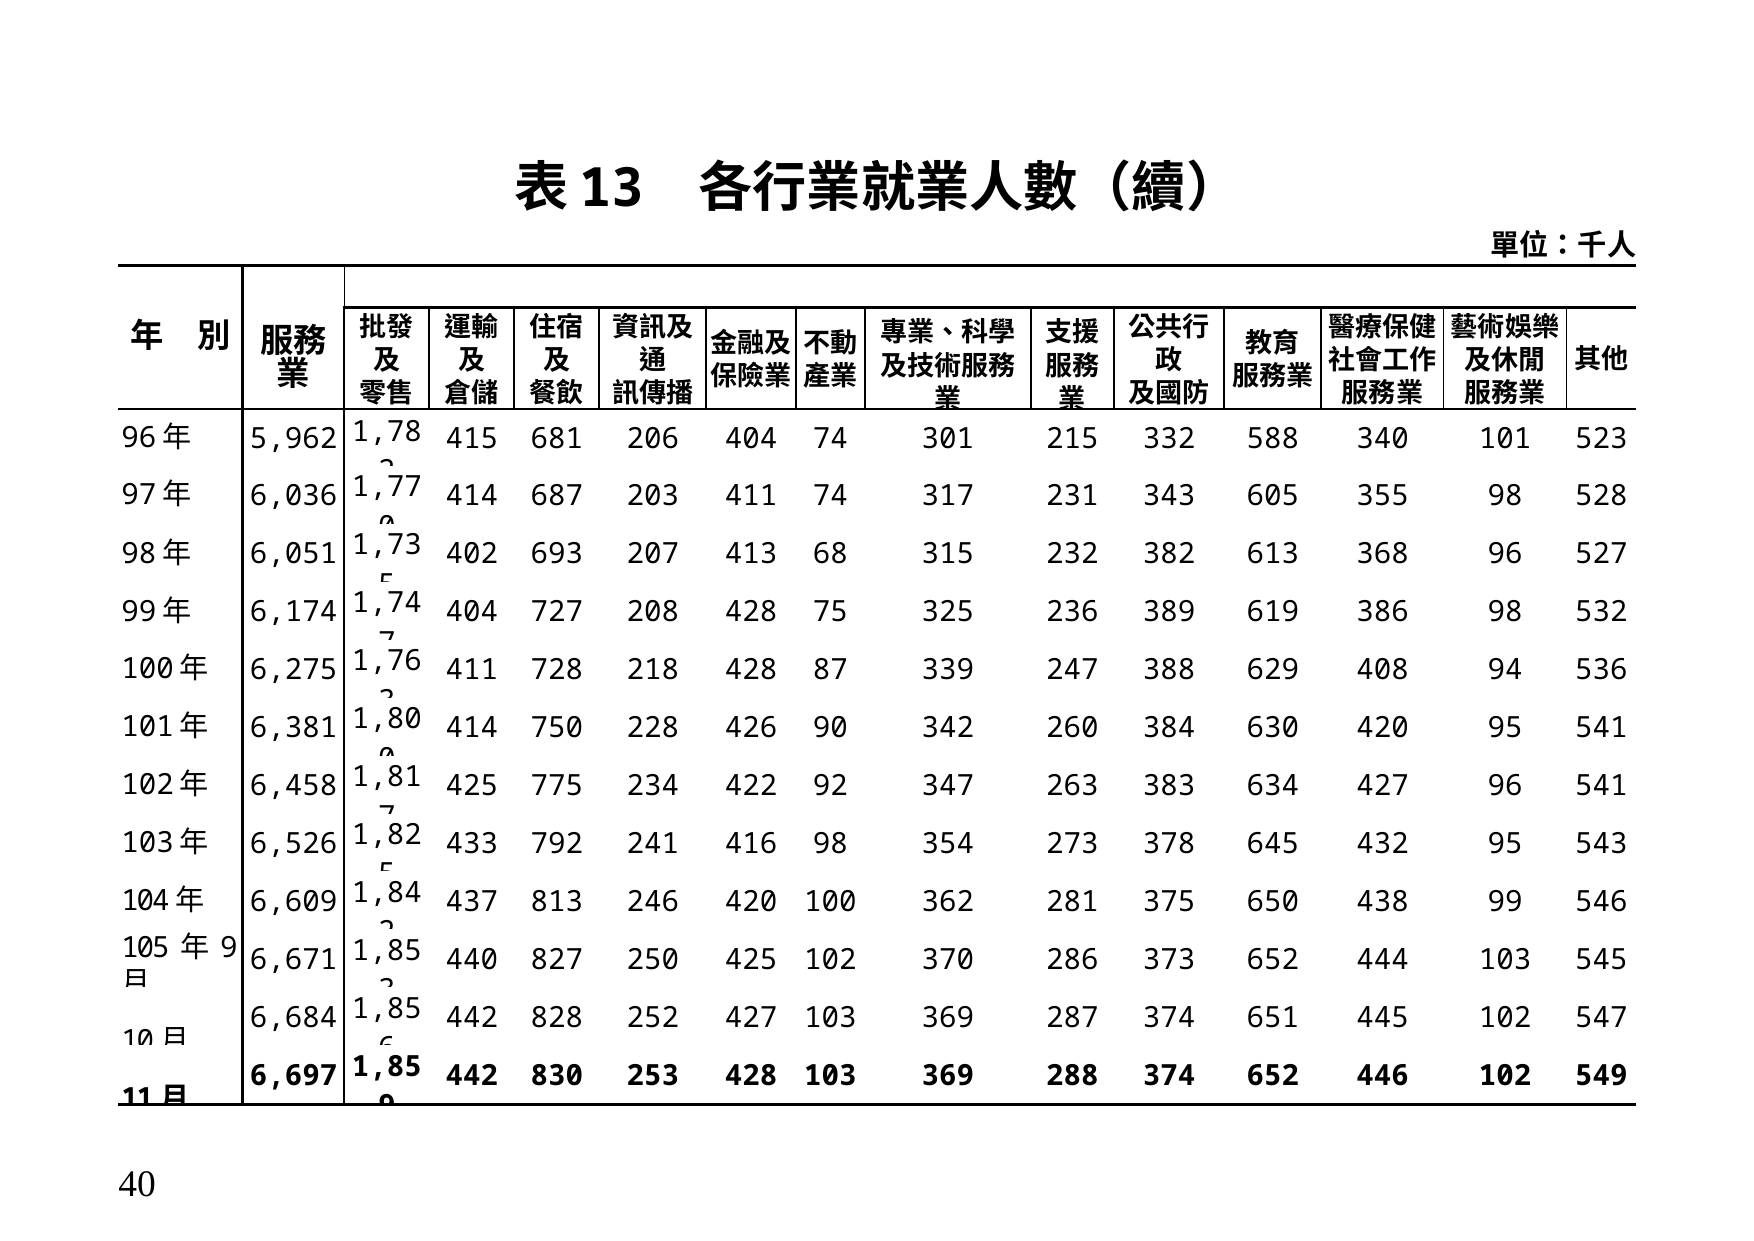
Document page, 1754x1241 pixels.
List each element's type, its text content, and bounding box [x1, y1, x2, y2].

table_cell 教育 服務業 [1225, 309, 1320, 408]
table_cell 232 [1031, 524, 1113, 581]
table_cell 1,859 [345, 1045, 429, 1103]
table_cell 228 [599, 697, 706, 755]
table_cell 444 [1321, 929, 1443, 987]
table_cell 金融及 保險業 [707, 309, 795, 408]
table_cell 652 [1224, 929, 1321, 987]
table_cell 208 [599, 581, 706, 639]
table_cell 102 [1444, 987, 1566, 1045]
table_cell 404 [429, 581, 514, 639]
table_cell 389 [1114, 581, 1224, 639]
table_cell 619 [1224, 581, 1321, 639]
table_cell 250 [599, 929, 706, 987]
table_cell 528 [1566, 466, 1636, 523]
table_cell 6,609 [244, 871, 343, 929]
table_cell 96年 [118, 410, 241, 466]
table_cell 6,174 [244, 581, 343, 639]
table_cell 750 [514, 697, 599, 755]
table_cell 368 [1321, 524, 1443, 581]
table_cell 218 [599, 639, 706, 697]
table_cell 98 [796, 813, 865, 871]
table_cell 103 [796, 1045, 865, 1103]
table_header 年 別 [118, 267, 241, 408]
table_cell 775 [514, 755, 599, 813]
table_cell 260 [1031, 697, 1113, 755]
table_cell 102年 [118, 755, 241, 813]
table_cell 420 [1321, 697, 1443, 755]
table_cell 549 [1566, 1045, 1636, 1103]
table_cell 373 [1114, 929, 1224, 987]
table_cell 6,458 [244, 755, 343, 813]
table_cell 541 [1566, 755, 1636, 813]
table_cell 103年 [118, 813, 241, 871]
table_cell 1,853 [345, 929, 429, 987]
table_cell 105年9月 [118, 929, 241, 987]
table_cell 536 [1566, 639, 1636, 697]
table_cell 102 [1444, 1045, 1566, 1103]
table_cell 411 [706, 466, 796, 523]
table_cell 專業、科學 及技術服務業 [866, 309, 1030, 408]
table_cell 375 [1114, 871, 1224, 929]
table_cell 651 [1224, 987, 1321, 1045]
table_cell 6,697 [244, 1045, 343, 1103]
table_cell 354 [865, 813, 1031, 871]
table_cell 6,684 [244, 987, 343, 1045]
table_cell 630 [1224, 697, 1321, 755]
table_cell 432 [1321, 813, 1443, 871]
table_cell 253 [599, 1045, 706, 1103]
table_cell 6,275 [244, 639, 343, 697]
table_cell 652 [1224, 1045, 1321, 1103]
table_cell 588 [1224, 410, 1321, 466]
table_cell 645 [1224, 813, 1321, 871]
table_cell 103 [796, 987, 865, 1045]
text 單位：千人 [118, 222, 1636, 264]
table_cell 605 [1224, 466, 1321, 523]
table_cell 1,770 [345, 466, 429, 523]
table_cell 1,735 [345, 524, 429, 581]
table_cell 住宿及 餐飲業 [515, 309, 598, 408]
table_cell 6,036 [244, 466, 343, 523]
table_cell 687 [514, 466, 599, 523]
table_cell 343 [1114, 466, 1224, 523]
table_cell 404 [706, 410, 796, 466]
table_cell 545 [1566, 929, 1636, 987]
table_cell 827 [514, 929, 599, 987]
table_cell 386 [1321, 581, 1443, 639]
table_cell 97年 [118, 466, 241, 523]
table_cell 288 [1031, 1045, 1113, 1103]
table_cell 446 [1321, 1045, 1443, 1103]
table_cell 693 [514, 524, 599, 581]
table_cell 6,381 [244, 697, 343, 755]
table_cell 384 [1114, 697, 1224, 755]
table_cell 374 [1114, 987, 1224, 1045]
table_header [345, 267, 1636, 306]
table_cell 402 [429, 524, 514, 581]
table_cell 332 [1114, 410, 1224, 466]
table_cell 369 [865, 987, 1031, 1045]
table_cell 437 [429, 871, 514, 929]
table_cell 383 [1114, 755, 1224, 813]
table_cell 382 [1114, 524, 1224, 581]
table_cell 427 [706, 987, 796, 1045]
table_cell 728 [514, 639, 599, 697]
table_cell 100年 [118, 639, 241, 697]
table_cell 74 [796, 466, 865, 523]
table_cell 650 [1224, 871, 1321, 929]
table_cell 828 [514, 987, 599, 1045]
table_cell 301 [865, 410, 1031, 466]
table_cell 425 [706, 929, 796, 987]
table_cell 374 [1114, 1045, 1224, 1103]
table_cell 420 [706, 871, 796, 929]
table_cell 634 [1224, 755, 1321, 813]
table_cell 87 [796, 639, 865, 697]
table_cell 532 [1566, 581, 1636, 639]
table_cell 442 [429, 987, 514, 1045]
table_cell 藝術娛樂及休閒 服務業 [1444, 309, 1566, 408]
table_cell 247 [1031, 639, 1113, 697]
table_cell 433 [429, 813, 514, 871]
table_cell 6,671 [244, 929, 343, 987]
table_cell 287 [1031, 987, 1113, 1045]
table_cell 440 [429, 929, 514, 987]
table_cell 445 [1321, 987, 1443, 1045]
table_cell 231 [1031, 466, 1113, 523]
table_cell 286 [1031, 929, 1113, 987]
table_cell 1,763 [345, 639, 429, 697]
table_cell 94 [1444, 639, 1566, 697]
table_cell 629 [1224, 639, 1321, 697]
table_cell 11月 [118, 1045, 241, 1103]
table_cell 813 [514, 871, 599, 929]
table_cell 340 [1321, 410, 1443, 466]
table_cell 325 [865, 581, 1031, 639]
table_cell 100 [796, 871, 865, 929]
table_cell 411 [429, 639, 514, 697]
table_cell 273 [1031, 813, 1113, 871]
table_cell 426 [706, 697, 796, 755]
table_cell 408 [1321, 639, 1443, 697]
table_cell 6,526 [244, 813, 343, 871]
table_cell 1,817 [345, 755, 429, 813]
table_cell 362 [865, 871, 1031, 929]
table_cell 101年 [118, 697, 241, 755]
table_cell 103 [1444, 929, 1566, 987]
table_cell 68 [796, 524, 865, 581]
table_cell 96 [1444, 755, 1566, 813]
table_cell 342 [865, 697, 1031, 755]
table_cell 428 [706, 581, 796, 639]
table_cell 281 [1031, 871, 1113, 929]
table_cell 215 [1031, 410, 1113, 466]
subtitle 表13 各行業就業人數（續） [118, 143, 1636, 222]
table_cell 101 [1444, 410, 1566, 466]
table_cell 1,782 [345, 410, 429, 466]
table_cell 99 [1444, 871, 1566, 929]
table_cell 613 [1224, 524, 1321, 581]
table_cell 427 [1321, 755, 1443, 813]
table_cell 74 [796, 410, 865, 466]
table_cell 415 [429, 410, 514, 466]
table_cell 792 [514, 813, 599, 871]
table_cell 339 [865, 639, 1031, 697]
table_cell 1,825 [345, 813, 429, 871]
table_cell 207 [599, 524, 706, 581]
table_cell 355 [1321, 466, 1443, 523]
table_cell 1,747 [345, 581, 429, 639]
table_cell 416 [706, 813, 796, 871]
table_cell 414 [429, 466, 514, 523]
table_cell 其他 [1567, 309, 1636, 408]
table_cell 523 [1566, 410, 1636, 466]
table_cell 10月 [118, 987, 241, 1045]
table_cell 541 [1566, 697, 1636, 755]
table_cell 546 [1566, 871, 1636, 929]
table_cell 運輸及 倉儲業 [430, 309, 513, 408]
table_cell 95 [1444, 813, 1566, 871]
table_cell 98年 [118, 524, 241, 581]
table_header [244, 267, 344, 306]
table_cell 378 [1114, 813, 1224, 871]
table_cell 5,962 [244, 410, 343, 466]
table_cell 104年 [118, 871, 241, 929]
table_cell 388 [1114, 639, 1224, 697]
table_cell 543 [1566, 813, 1636, 871]
table_cell 96 [1444, 524, 1566, 581]
table_cell 203 [599, 466, 706, 523]
table_cell 公共行政 及國防 [1115, 309, 1223, 408]
table_cell 830 [514, 1045, 599, 1103]
table_cell 442 [429, 1045, 514, 1103]
table_cell 428 [706, 639, 796, 697]
table_cell 414 [429, 697, 514, 755]
table_cell 241 [599, 813, 706, 871]
table_cell 234 [599, 755, 706, 813]
table_cell 252 [599, 987, 706, 1045]
table_cell 413 [706, 524, 796, 581]
table_cell 315 [865, 524, 1031, 581]
table_cell 92 [796, 755, 865, 813]
table_cell 102 [796, 929, 865, 987]
table_cell 347 [865, 755, 1031, 813]
table_cell 428 [706, 1045, 796, 1103]
table_cell 6,051 [244, 524, 343, 581]
table_cell 服務業 [244, 306, 343, 408]
table_cell 263 [1031, 755, 1113, 813]
table_cell 246 [599, 871, 706, 929]
table_cell 236 [1031, 581, 1113, 639]
table_cell 727 [514, 581, 599, 639]
table_cell 206 [599, 410, 706, 466]
table_cell 370 [865, 929, 1031, 987]
table_cell 95 [1444, 697, 1566, 755]
table_cell 422 [706, 755, 796, 813]
table_cell 681 [514, 410, 599, 466]
table_cell 98 [1444, 581, 1566, 639]
table_cell 425 [429, 755, 514, 813]
table_cell 527 [1566, 524, 1636, 581]
table_cell 369 [865, 1045, 1031, 1103]
table_cell 547 [1566, 987, 1636, 1045]
table_cell 90 [796, 697, 865, 755]
table_cell 資訊及通 訊傳播業 [600, 309, 705, 408]
table_cell 317 [865, 466, 1031, 523]
table_cell 不動 產業 [797, 309, 864, 408]
table_cell 1,800 [345, 697, 429, 755]
table_cell 批發及 零售業 [345, 309, 428, 408]
table_cell 醫療保健 社會工作 服務業 [1322, 309, 1443, 408]
table_cell 438 [1321, 871, 1443, 929]
table_cell 1,856 [345, 987, 429, 1045]
table_cell 99年 [118, 581, 241, 639]
table_cell 98 [1444, 466, 1566, 523]
table_cell 支援 服務業 [1032, 309, 1113, 408]
table_cell 1,842 [345, 871, 429, 929]
table_cell 75 [796, 581, 865, 639]
